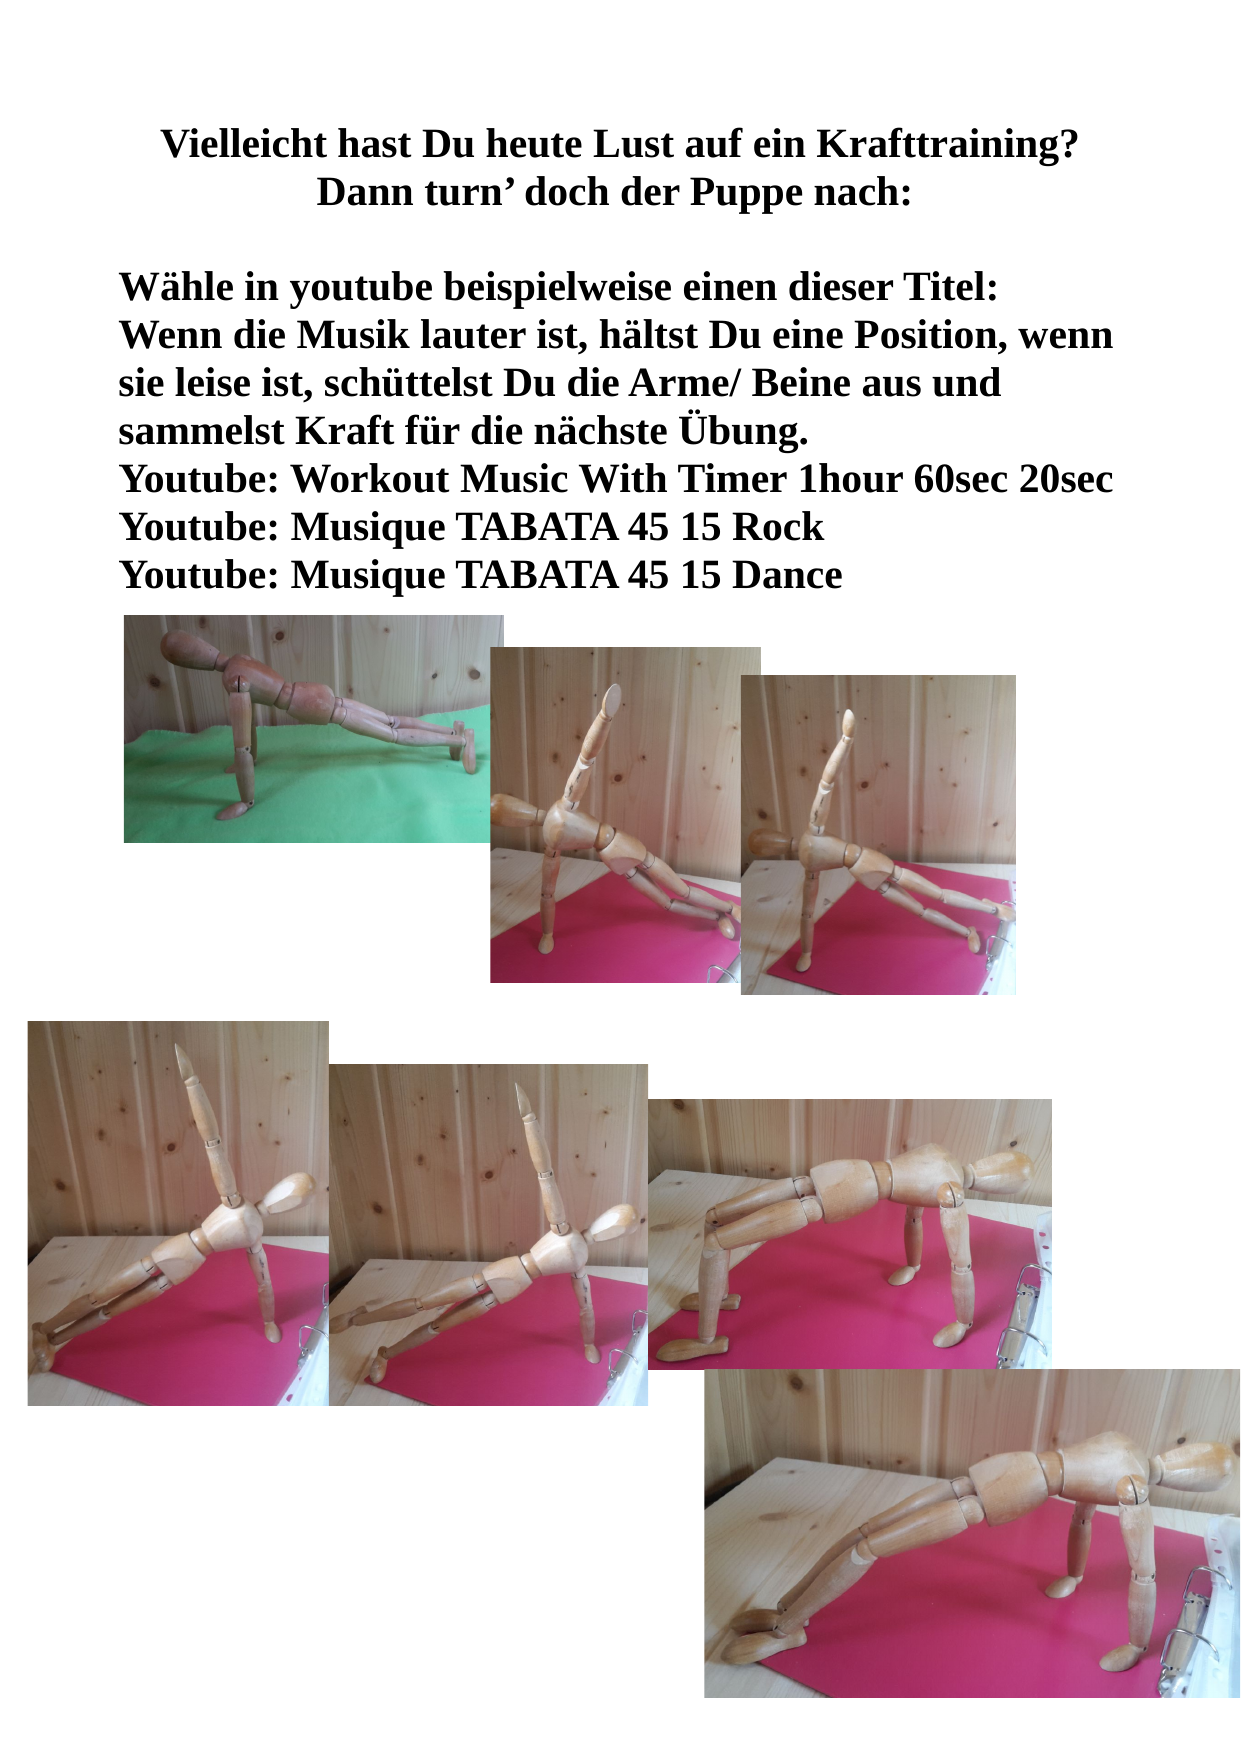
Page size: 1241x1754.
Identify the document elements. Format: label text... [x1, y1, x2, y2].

text Wähle in youtube beispielweise einen dieser Titel: Wenn die Musik lauter ist, hältst Du eine Position, wenn sie leise ist, schüttelst Du die Arme/ Beine aus und sammelst Kraft für die nächste Übung. [118, 262, 1122, 453]
text Vielleicht hast Du heute Lust auf ein Krafttraining? Dann turn’ doch der Puppe nach: [118, 118, 1122, 214]
text Youtube: Musique TABATA 45 15 Rock [118, 501, 1122, 549]
text Youtube: Musique TABATA 45 15 Dance [118, 549, 1122, 597]
picture [123, 615, 1016, 995]
text Youtube: Workout Music With Timer 1hour 60sec 20sec [118, 453, 1122, 501]
picture [27, 1021, 1241, 1698]
